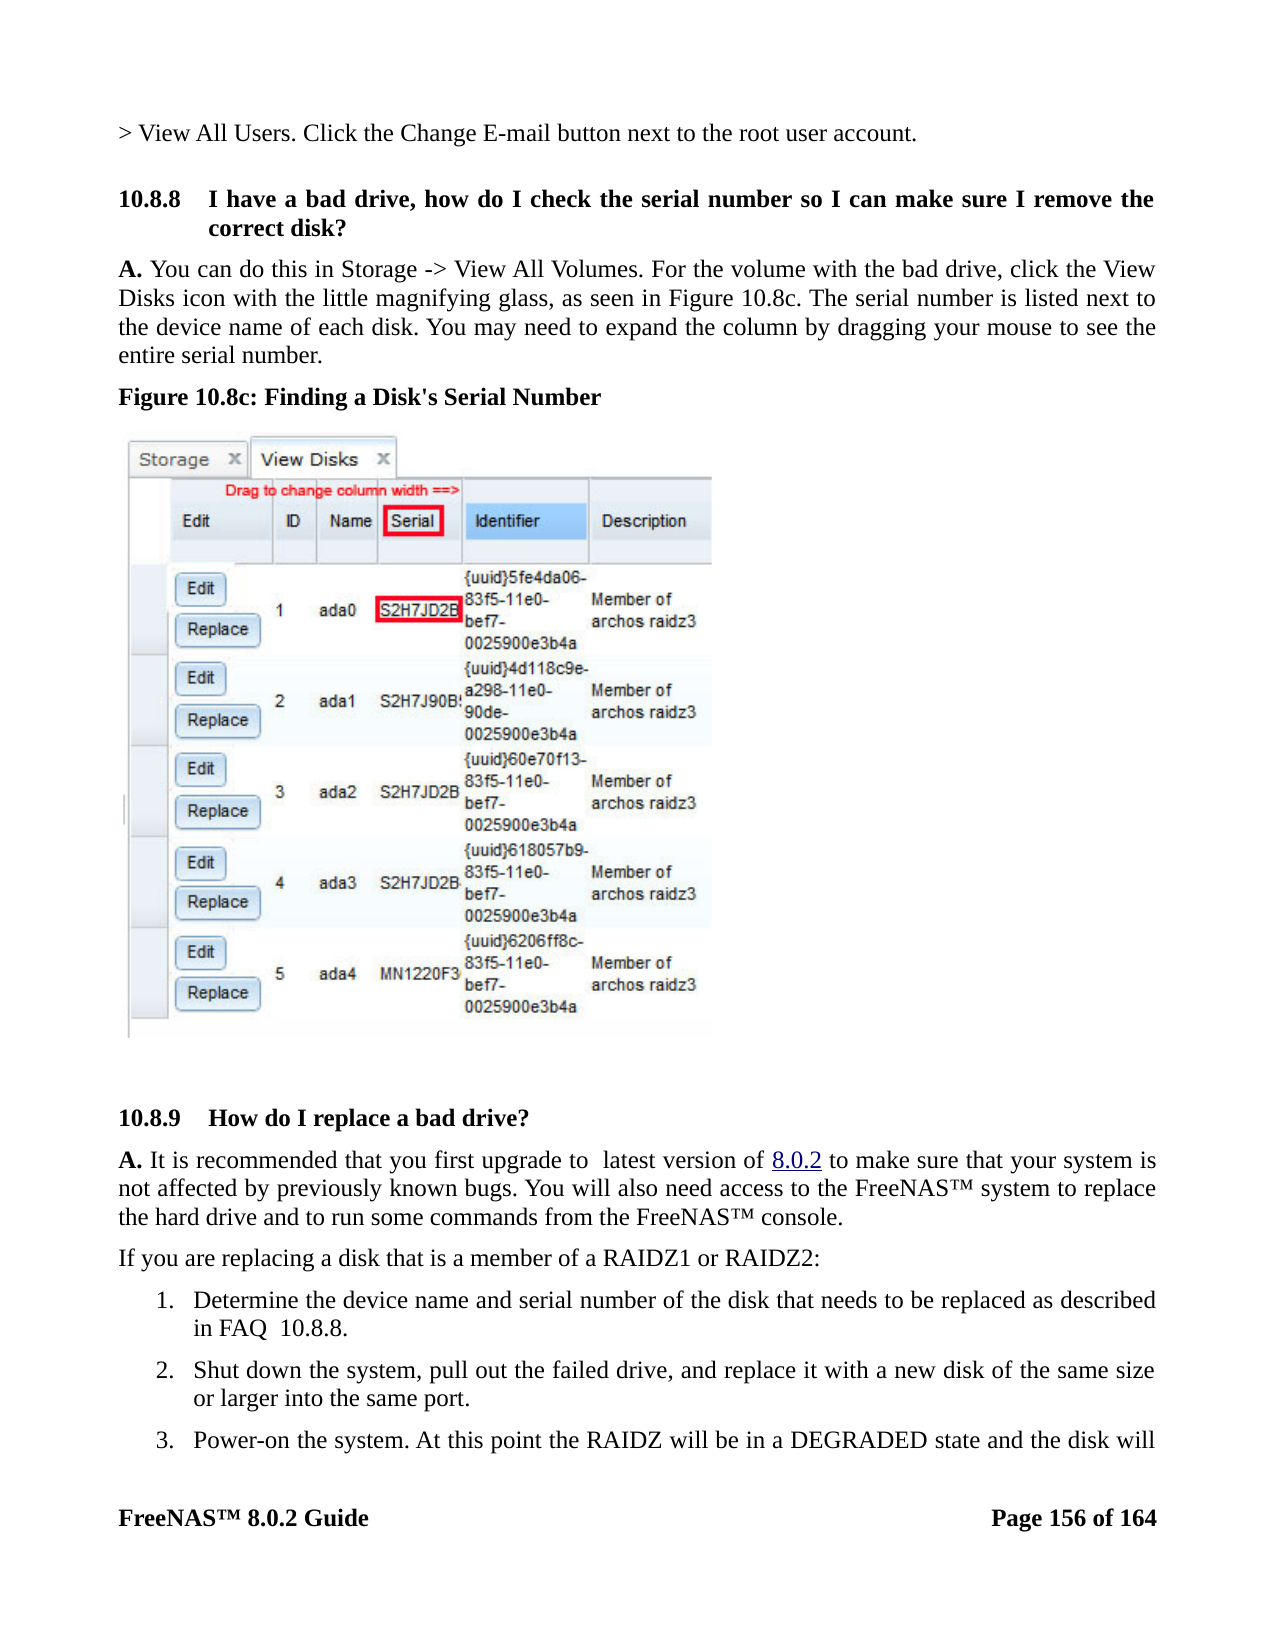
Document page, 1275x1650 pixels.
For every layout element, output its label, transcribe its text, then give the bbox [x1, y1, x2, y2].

text -> View All Users. Click the Change E-mail button next to the root user account. [118, 118, 1157, 147]
subtitle I have a bad drive, how do I check the serial number so I can make sure I remove the correct disk? [118, 184, 1157, 242]
picture [122, 431, 712, 1038]
text A. It is recommended that you first upgrade to latest version of 8.0.2 to make sure that your system is not affected by previously known bugs. You will also need access to the FreeNAS™ system to replace the hard drive and to run some commands from the FreeNAS™ console. [118, 1145, 1157, 1231]
list Determine the device name and serial number of the disk that needs to be replaced as described in FAQ 10.8.8. [156, 1285, 1157, 1342]
subtitle How do I replace a bad drive? [118, 1103, 1157, 1132]
text Figure 10.8c: Finding a Disk's Serial Number [118, 382, 1157, 411]
text If you are replacing a disk that is a member of a RAIDZ1 or RAIDZ2: [118, 1243, 1157, 1272]
list Power-on the system. At this point the RAIDZ will be in a DEGRADED state and the disk will [156, 1425, 1157, 1453]
list Shut down the system, pull out the failed drive, and replace it with a new disk of the same size or larger into the same port. [156, 1355, 1157, 1412]
text A. You can do this in Storage -> View All Volumes. For the volume with the bad drive, click the View Disks icon with the little magnifying glass, as seen in Figure 10.8c. The serial number is listed next to the device name of each disk. You may need to expand the column by dragging your mouse to see the entire serial number. [118, 254, 1157, 369]
